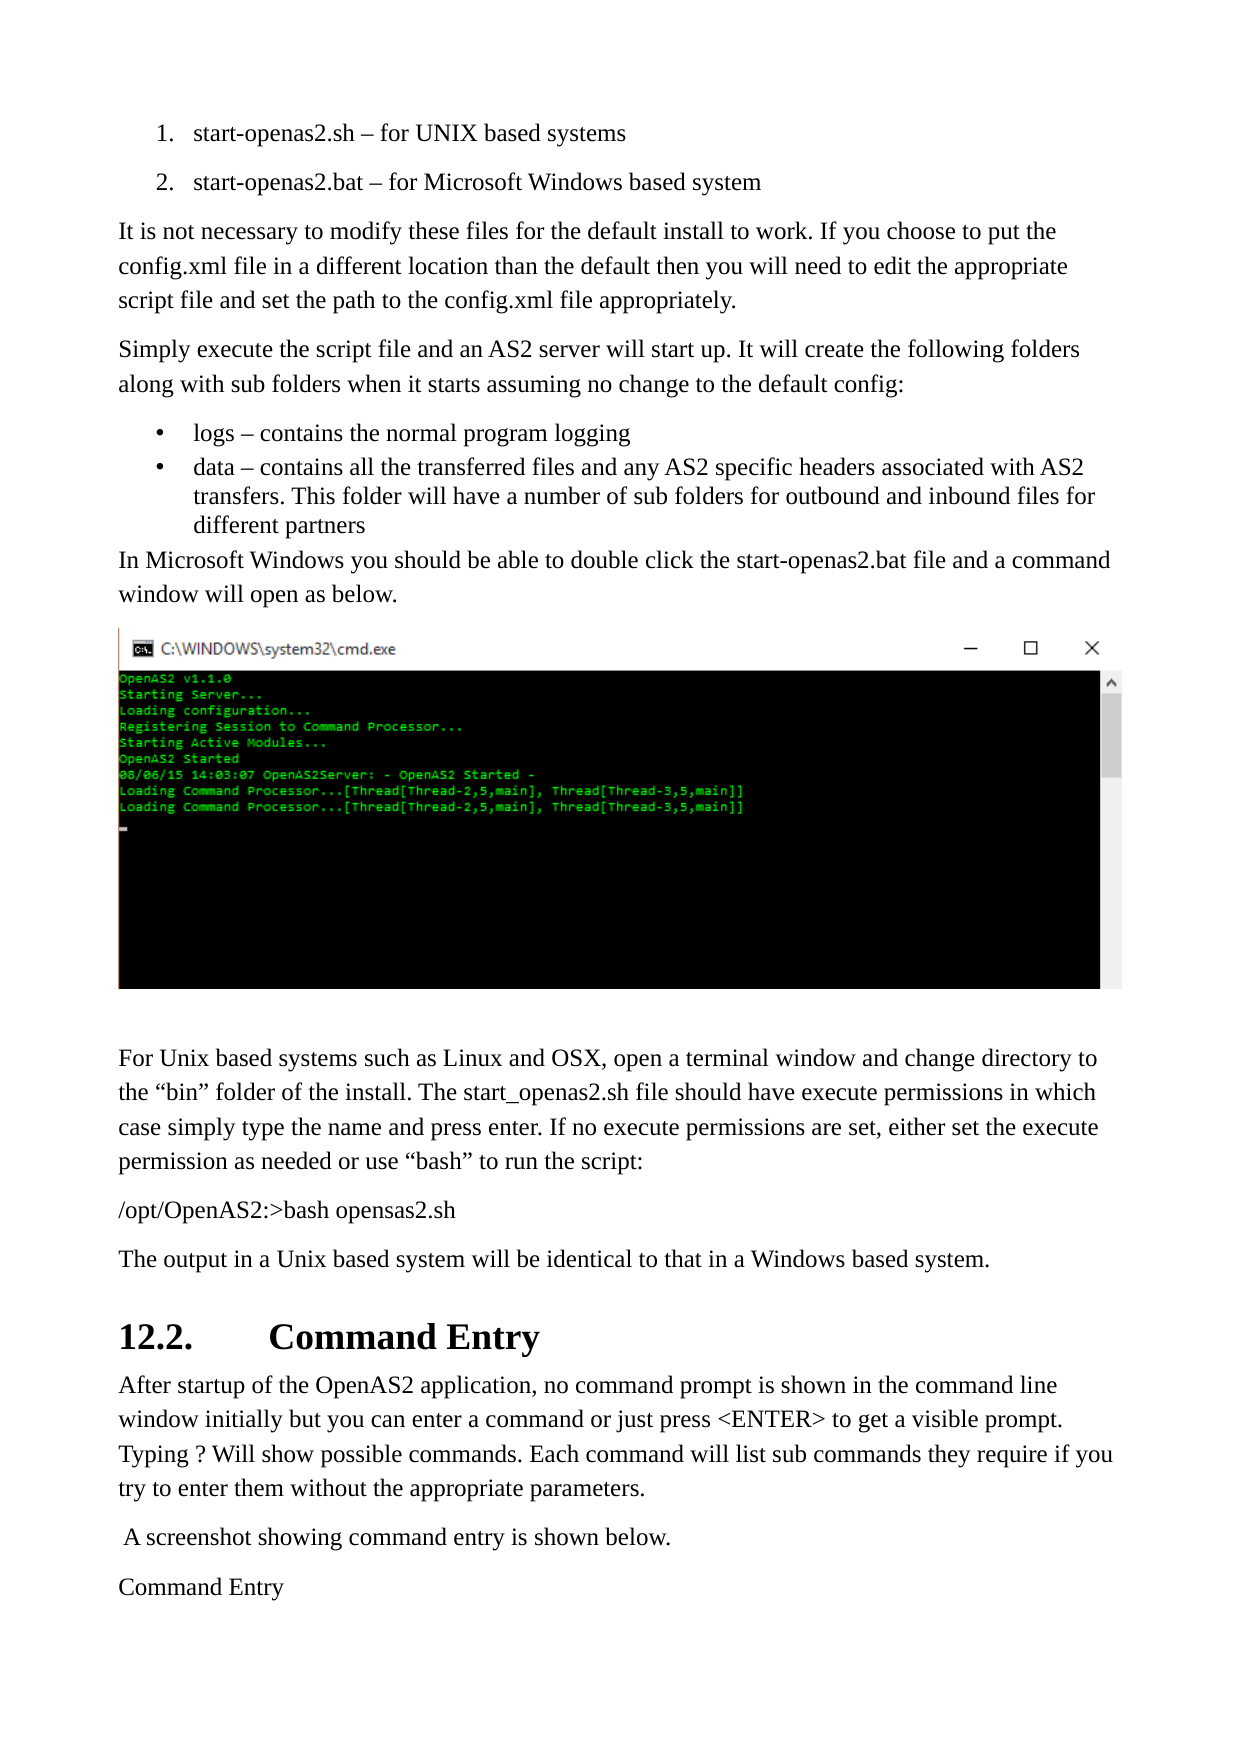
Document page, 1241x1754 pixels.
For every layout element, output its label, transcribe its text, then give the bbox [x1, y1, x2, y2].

text In Microsoft Windows you should be able to double click the start-openas2.bat file and a command window will open as below. [118, 545, 1122, 608]
text For Unix based systems such as Linux and OSX, open a terminal window and change directory to the “bin” folder of the install. The start_openas2.sh file should have execute permissions in which case simply type the name and press enter. If no execute permissions are set, either set the execute permission as needed or use “bash” to run the script: [118, 1043, 1122, 1175]
text After startup of the OpenAS2 application, no command prompt is shown in the command line window initially but you can enter a command or just press <ENTER> to get a visible prompt. Typing ? Will show possible commands. Each command will list sub commands they require if you try to enter them without the appropriate parameters. [118, 1370, 1122, 1502]
subtitle Command Entry [118, 1314, 1122, 1357]
text Command Entry [118, 1572, 1122, 1600]
text The output in a Unix based system will be identical to that in a Windows based system. [118, 1244, 1122, 1273]
text Simply execute the script file and an AS2 server will start up. It will create the following folders along with sub folders when it starts assuming no change to the default config: [118, 334, 1122, 397]
text It is not necessary to modify these files for the default install to work. If you choose to put the config.xml file in a different location than the default then you will need to edit the appropriate script file and set the path to the config.xml file appropriately. [118, 216, 1122, 314]
list logs – contains the normal program logging [156, 418, 1122, 447]
list start-openas2.sh – for UNIX based systems [156, 118, 1122, 147]
list data – contains all the transferred files and any AS2 specific headers associated with AS2 transfers. This folder will have a number of sub folders for outbound and inbound files for different partners [156, 452, 1122, 539]
picture [118, 628, 1123, 989]
text A screenshot showing command entry is shown below. [118, 1522, 1122, 1551]
list start-openas2.bat – for Microsoft Windows based system [156, 167, 1122, 196]
text /opt/OpenAS2:>bash opensas2.sh [118, 1195, 1122, 1224]
